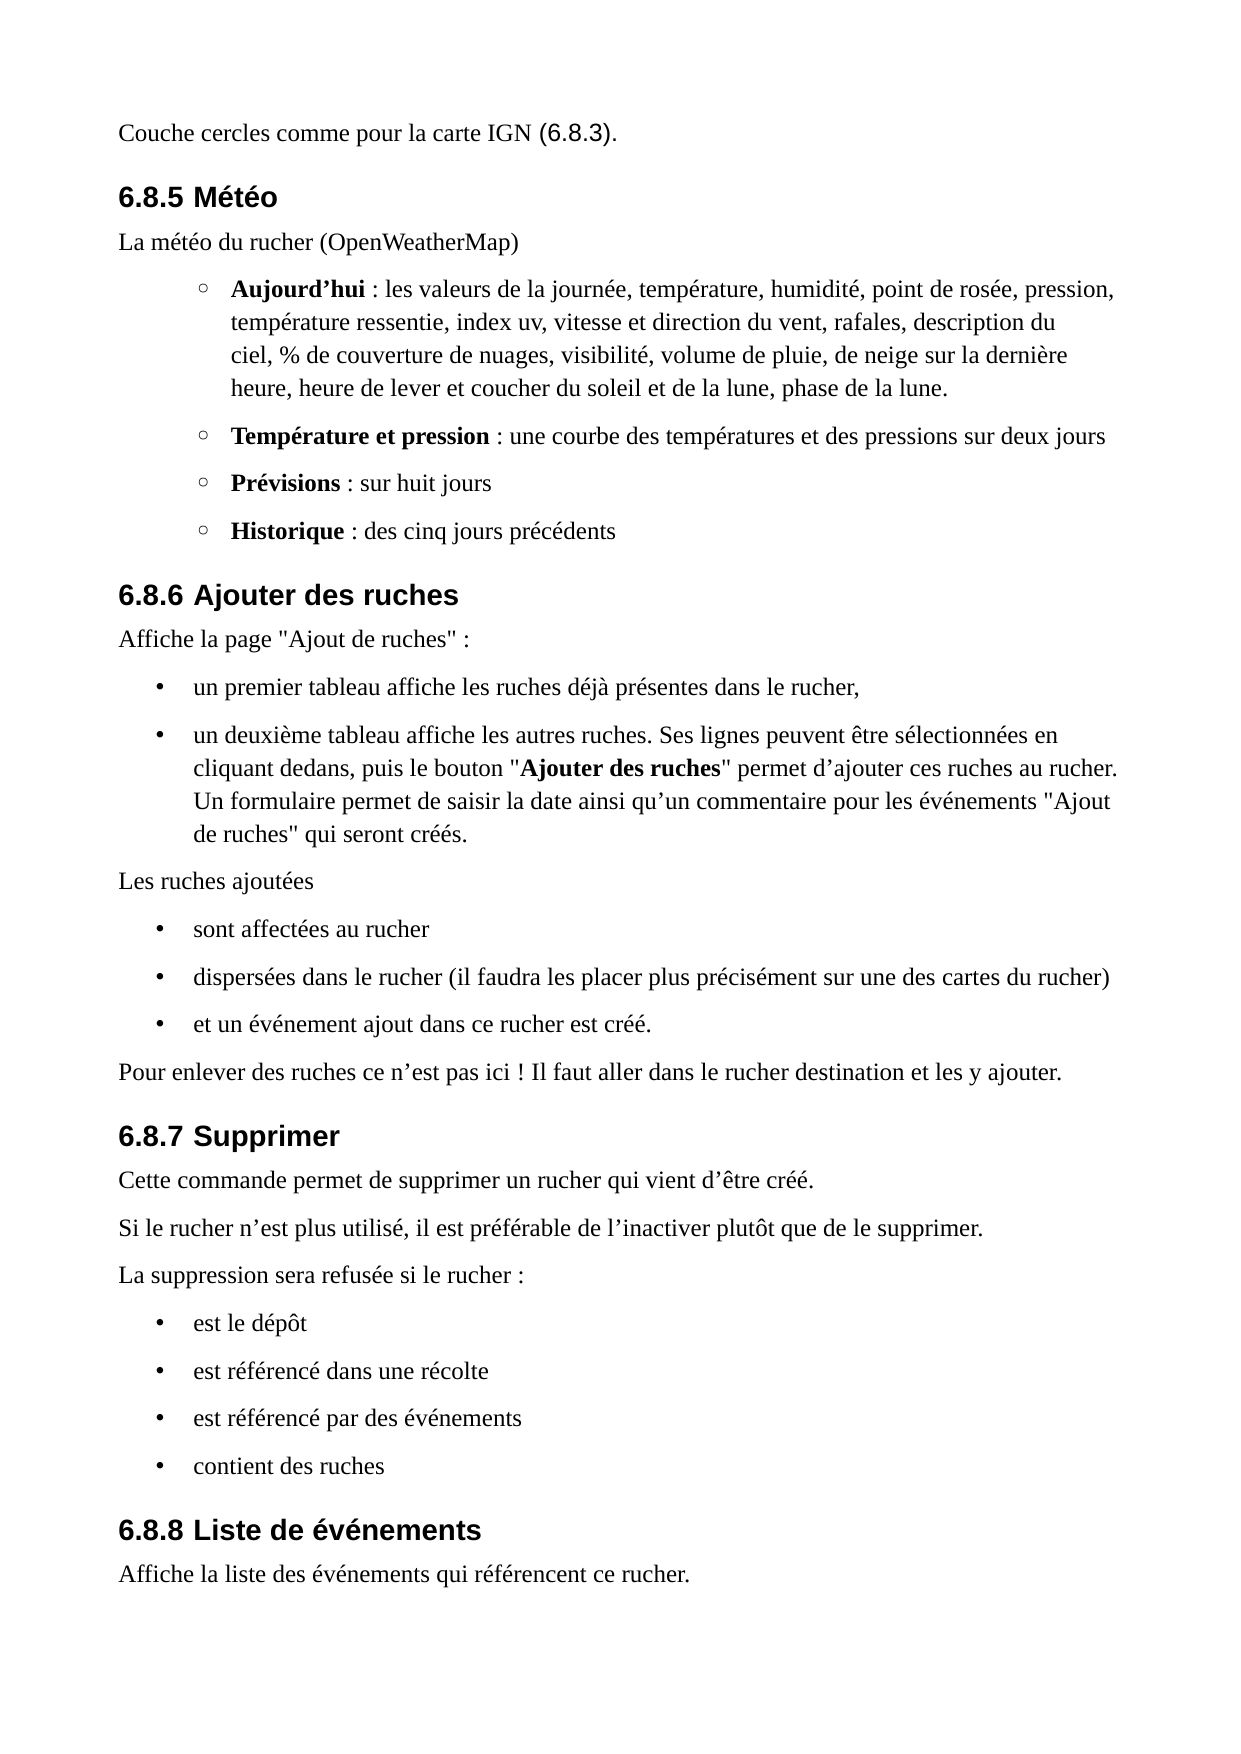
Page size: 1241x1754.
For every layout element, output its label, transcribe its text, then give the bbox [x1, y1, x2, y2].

text Cette commande permet de supprimer un rucher qui vient d’être créé. [118, 1165, 1122, 1194]
text Affiche la liste des événements qui référencent ce rucher. [118, 1559, 1122, 1588]
text La suppression sera refusée si le rucher : [118, 1261, 1122, 1289]
subtitle Météo [118, 180, 1122, 214]
text La météo du rucher (OpenWeatherMap) [118, 227, 1122, 255]
list Prévisions : sur huit jours [193, 468, 1122, 497]
list est référencé par des événements [156, 1403, 1122, 1432]
subtitle Liste de événements [118, 1513, 1122, 1547]
list Température et pression : une courbe des températures et des pressions sur deux jours [193, 421, 1122, 450]
list est référencé dans une récolte [156, 1356, 1122, 1384]
list sont affectées au rucher [156, 914, 1122, 943]
list Aujourd’hui : les valeurs de la journée, température, humidité, point de rosée, pression, température ressentie, index uv, vitesse et direction du vent, rafales, description du ciel, % de couverture de nuages, visibilité, volume de pluie, de neige sur la dernière heure, heure de lever et coucher du soleil et de la lune, phase de la lune. [193, 274, 1122, 402]
list Historique : des cinq jours précédents [193, 516, 1122, 545]
text Pour enlever des ruches ce n’est pas ici ! Il faut aller dans le rucher destination et les y ajouter. [118, 1057, 1122, 1086]
text Si le rucher n’est plus utilisé, il est préférable de l’inactiver plutôt que de le supprimer. [118, 1213, 1122, 1242]
list contient des ruches [156, 1451, 1122, 1480]
list un deuxième tableau affiche les autres ruches. Ses lignes peuvent être sélectionnées en cliquant dedans, puis le bouton "Ajouter des ruches" permet d’ajouter ces ruches au rucher. Un formulaire permet de saisir la date ainsi qu’un commentaire pour les événements "Ajout de ruches" qui seront créés. [156, 720, 1122, 848]
text Couche cercles comme pour la carte IGN (6.8.3). [118, 118, 1122, 147]
text Affiche la page "Ajout de ruches" : [118, 624, 1122, 653]
list un premier tableau affiche les ruches déjà présentes dans le rucher, [156, 672, 1122, 701]
subtitle Supprimer [118, 1119, 1122, 1153]
list est le dépôt [156, 1308, 1122, 1337]
text Les ruches ajoutées [118, 866, 1122, 895]
list et un événement ajout dans ce rucher est créé. [156, 1009, 1122, 1038]
subtitle Ajouter des ruches [118, 578, 1122, 612]
list dispersées dans le rucher (il faudra les placer plus précisément sur une des cartes du rucher) [156, 962, 1122, 990]
